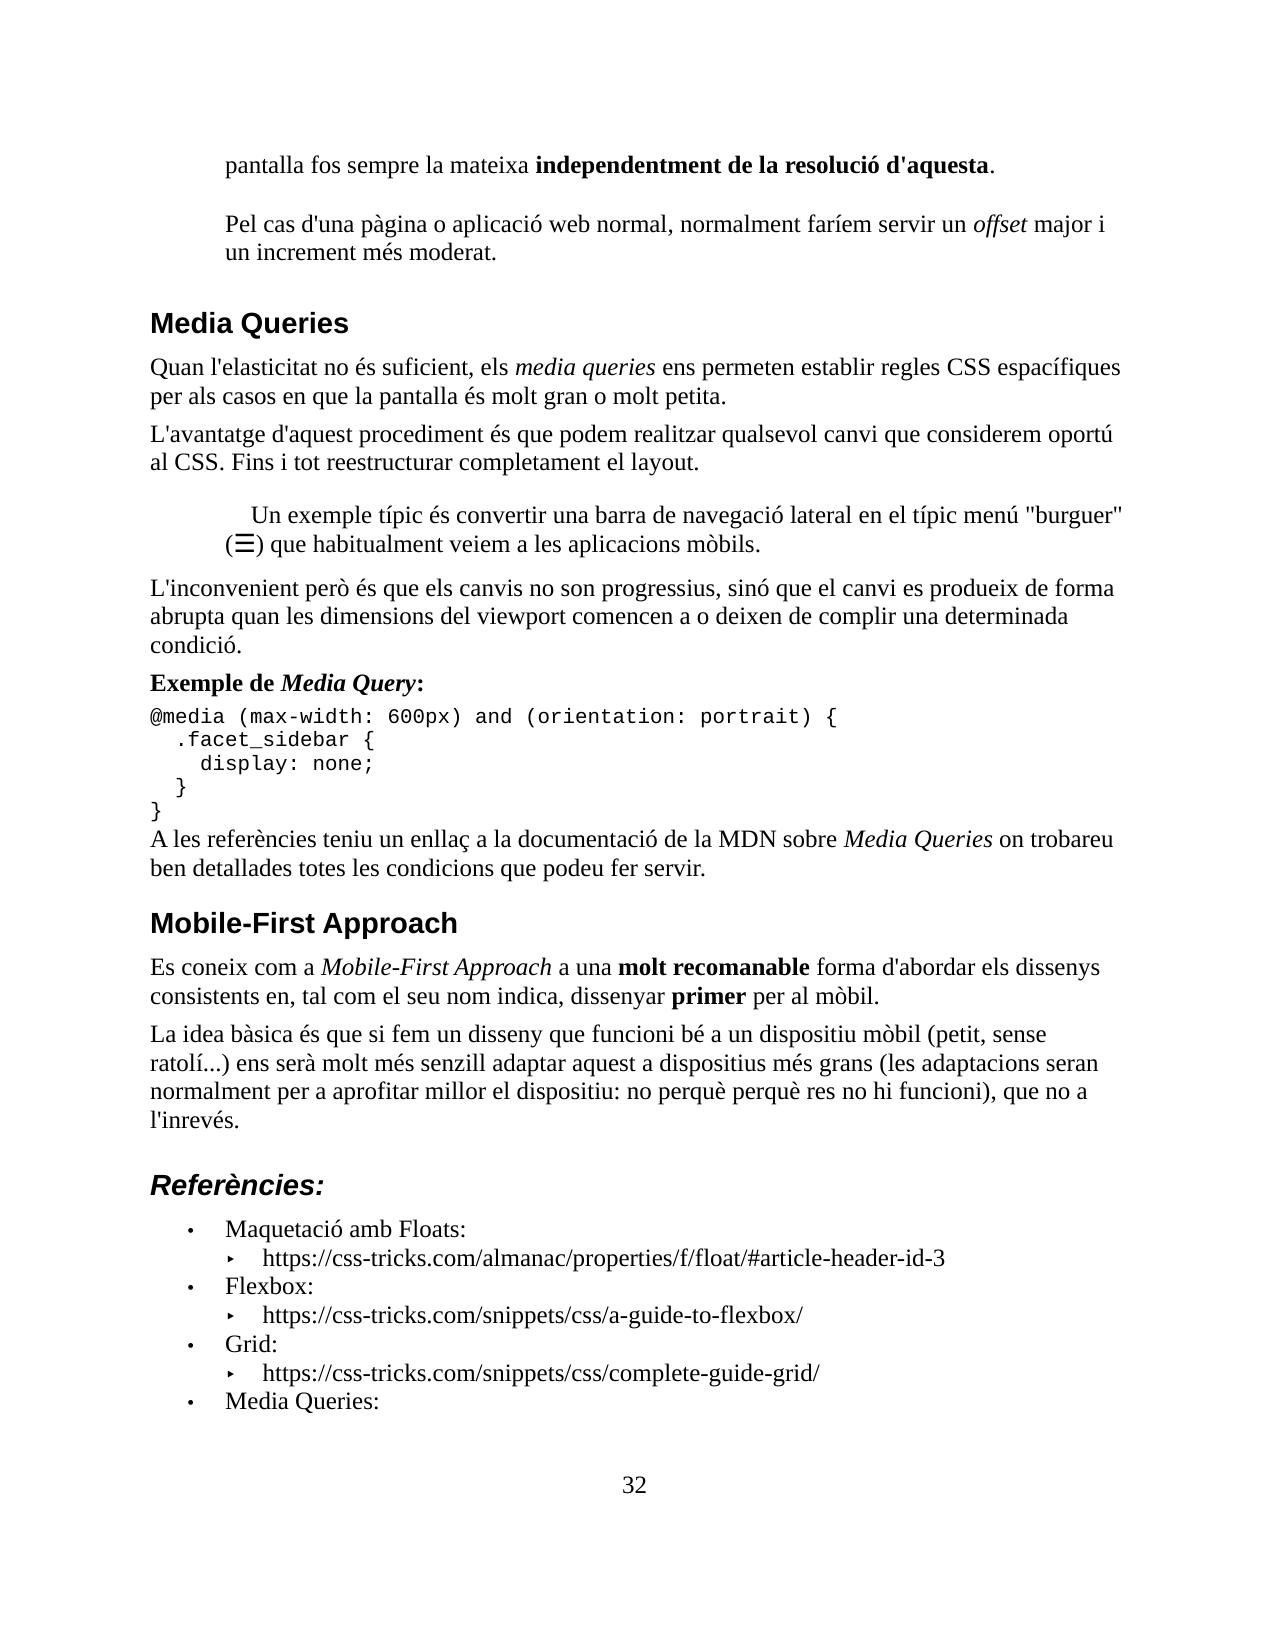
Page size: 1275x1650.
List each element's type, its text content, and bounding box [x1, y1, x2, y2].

list https://css-tricks.com/snippets/css/a-guide-to-flexbox/ [225, 1300, 1125, 1329]
text A les referències teniu un enllaç a la documentació de la MDN sobre Media Queries on trobareu ben detallades totes les condicions que podeu fer servir. [150, 824, 1125, 881]
text Exemple de Media Query: [150, 668, 1125, 697]
text @media (max-width: 600px) and (orientation: portrait) { [150, 706, 1125, 729]
text 📌 Un exemple típic és convertir una barra de navegació lateral en el típic menú "burguer" (☰) que habitualment veiem a les aplicacions mòbils. [225, 500, 1125, 558]
text } [150, 777, 1125, 800]
list Grid: [187, 1329, 1125, 1358]
text L'inconvenient però és que els canvis no son progressius, sinó que el canvi es produeix de forma abrupta quan les dimensions del viewport comencen a o deixen de complir una determinada condició. [150, 573, 1125, 659]
list https://css-tricks.com/snippets/css/complete-guide-grid/ [225, 1358, 1125, 1386]
list Flexbox: [187, 1271, 1125, 1300]
list https://css-tricks.com/almanac/properties/f/float/#article-header-id-3 [225, 1243, 1125, 1271]
text .facet_sidebar { [150, 729, 1125, 753]
text La idea bàsica és que si fem un disseny que funcioni bé a un dispositiu mòbil (petit, sense ratolí...) ens serà molt més senzill adaptar aquest a dispositius més grans (les adaptacions seran normalment per a aprofitar millor el dispositiu: no perquè perquè res no hi funcioni), que no a l'inrevés. [150, 1019, 1125, 1134]
text pantalla fos sempre la mateixa independentment de la resolució d'aquesta. [225, 150, 1125, 179]
list Maquetació amb Floats: [187, 1214, 1125, 1243]
text Quan l'elasticitat no és suficient, els media queries ens permeten establir regles CSS espacífiques per als casos en que la pantalla és molt gran o molt petita. [150, 352, 1125, 410]
text } [150, 800, 1125, 824]
list Media Queries: [187, 1386, 1125, 1415]
text Es coneix com a Mobile-First Approach a una molt recomanable forma d'abordar els dissenys consistents en, tal com el seu nom indica, dissenyar primer per al mòbil. [150, 952, 1125, 1010]
subtitle Media Queries [150, 306, 1125, 340]
text display: none; [150, 753, 1125, 777]
text L'avantatge d'aquest procediment és que podem realitzar qualsevol canvi que considerem oportú al CSS. Fins i tot reestructurar completament el layout. [150, 419, 1125, 476]
text Pel cas d'una pàgina o aplicació web normal, normalment faríem servir un offset major i un increment més moderat. [225, 209, 1125, 266]
subtitle Referències: [150, 1168, 1125, 1201]
subtitle Mobile-First Approach [150, 906, 1125, 940]
